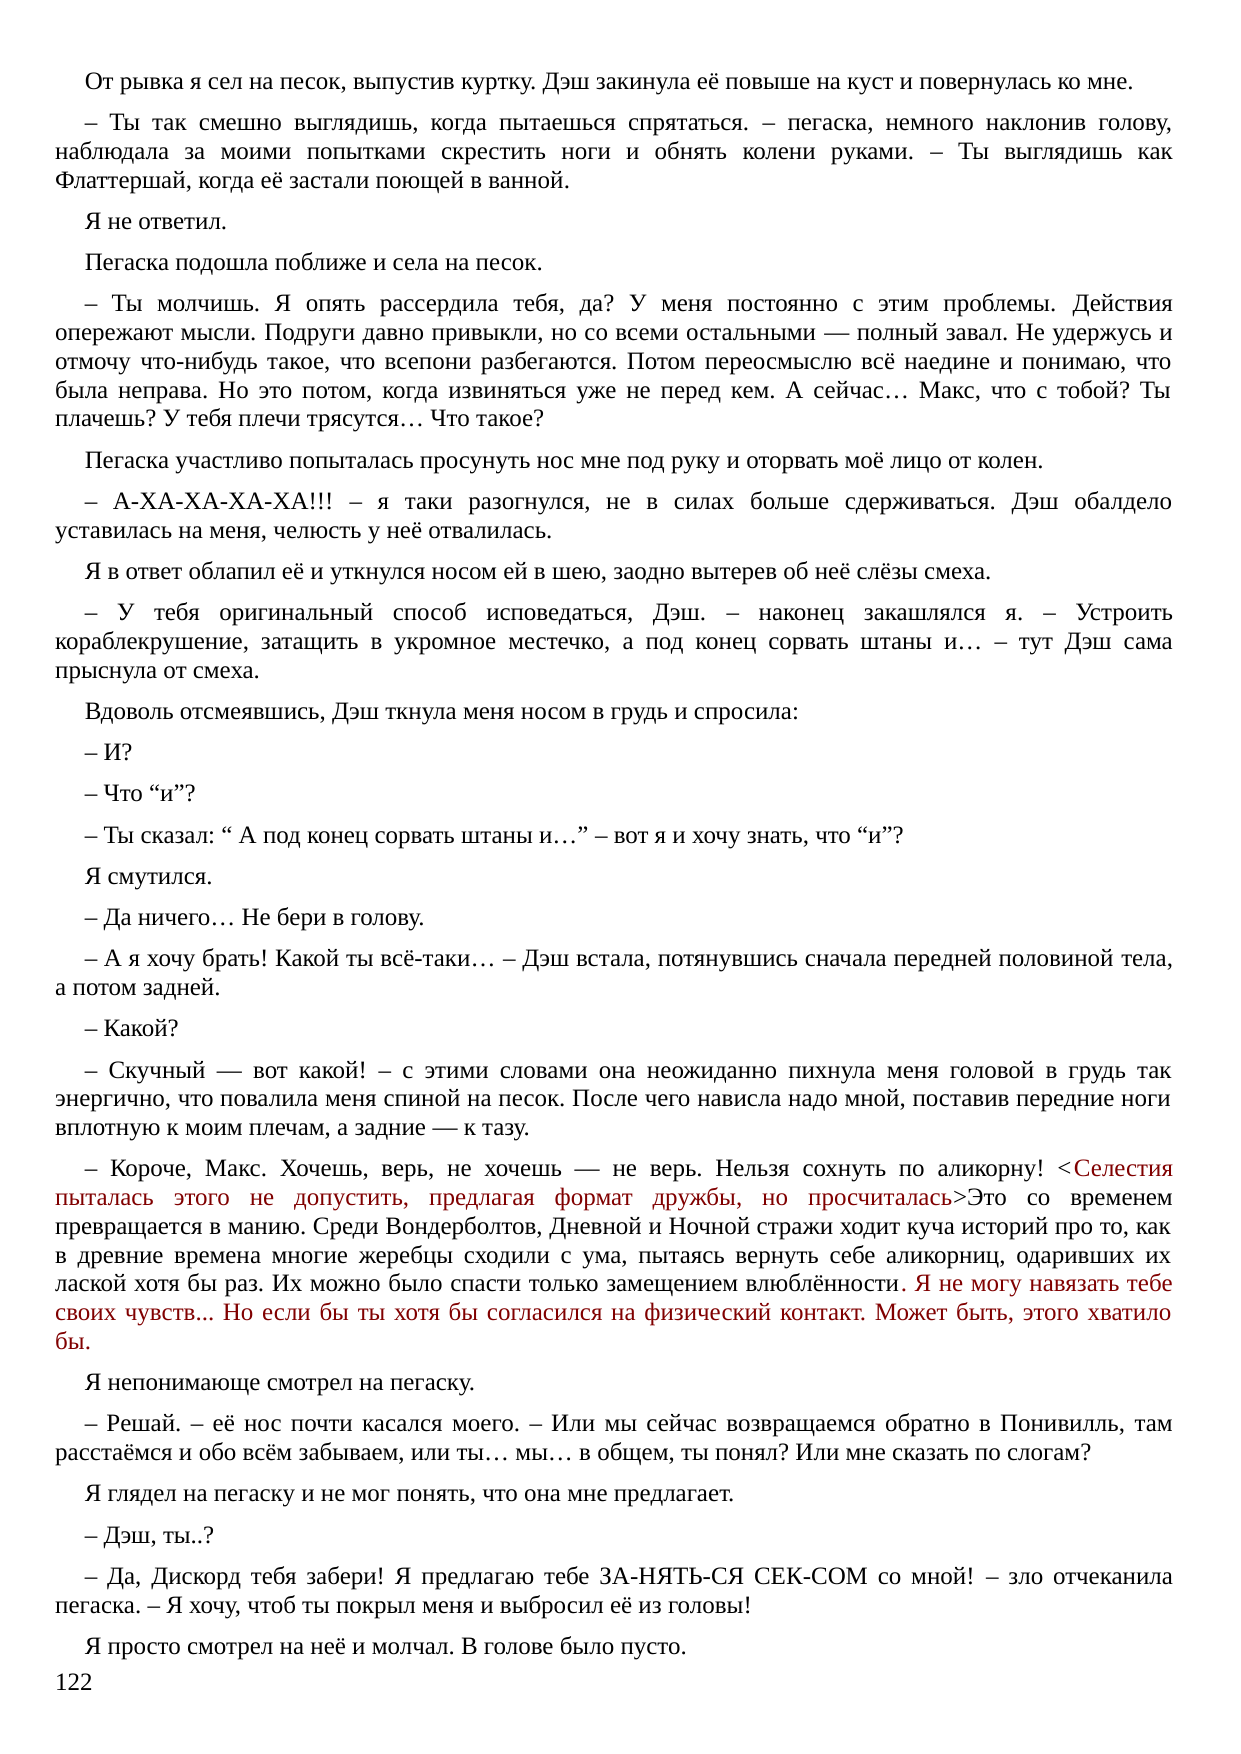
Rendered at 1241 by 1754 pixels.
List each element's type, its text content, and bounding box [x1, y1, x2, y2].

text – Да, Дискорд тебя забери! Я предлагаю тебе ЗА-НЯТЬ-СЯ СЕК-СОМ со мной! – зло отчеканила пегаска. – Я хочу, чтоб ты покрыл меня и выбросил её из головы! [55, 1561, 1173, 1618]
text Я глядел на пегаску и не мог понять, что она мне предлагает. [55, 1478, 1173, 1507]
text – А я хочу брать! Какой ты всё-таки… – Дэш встала, потянувшись сначала передней половиной тела, а потом задней. [55, 943, 1173, 1001]
text Пегаска участливо попыталась просунуть нос мне под руку и оторвать моё лицо от колен. [55, 445, 1173, 473]
text – Какой? [55, 1013, 1173, 1042]
text – У тебя оригинальный способ исповедаться, Дэш. – наконец закашлялся я. – Устроить кораблекрушение, затащить в укромное местечко, а под конец сорвать штаны и… – тут Дэш сама прыснула от смеха. [55, 597, 1173, 683]
text Вдоволь отсмеявшись, Дэш ткнула меня носом в грудь и спросила: [55, 696, 1173, 725]
text Я не ответил. [55, 206, 1173, 235]
text От рывка я сел на песок, выпустив куртку. Дэш закинула её повыше на куст и повернулась ко мне. [55, 66, 1173, 95]
text – Ты молчишь. Я опять рассердила тебя, да? У меня постоянно с этим проблемы. Действия опережают мысли. Подруги давно привыкли, но со всеми остальными — полный завал. Не удержусь и отмочу что-нибудь такое, что всепони разбегаются. Потом переосмыслю всё наедине и понимаю, что была неправа. Но это потом, когда извиняться уже не перед кем. А сейчас… Макс, что с тобой? Ты плачешь? У тебя плечи трясутся… Что такое? [55, 288, 1173, 432]
text Пегаска подошла поближе и села на песок. [55, 247, 1173, 276]
text – И? [55, 737, 1173, 766]
text – Что “и”? [55, 778, 1173, 807]
text – Ты так смешно выглядишь, когда пытаешься спрятаться. – пегаска, немного наклонив голову, наблюдала за моими попытками скрестить ноги и обнять колени руками. – Ты выглядишь как Флаттершай, когда её застали поющей в ванной. [55, 107, 1173, 193]
text Я просто смотрел на неё и молчал. В голове было пусто. [55, 1631, 1173, 1660]
text Я в ответ облапил её и уткнулся носом ей в шею, заодно вытерев об неё слёзы смеха. [55, 556, 1173, 585]
text – Решай. – её нос почти касался моего. – Или мы сейчас возвращаемся обратно в Понивилль, там расстаёмся и обо всём забываем, или ты… мы… в общем, ты понял? Или мне сказать по слогам? [55, 1408, 1173, 1466]
text – Дэш, ты..? [55, 1520, 1173, 1548]
text – Да ничего… Не бери в голову. [55, 902, 1173, 931]
text – Короче, Макс. Хочешь, верь, не хочешь — не верь. Нельзя сохнуть по аликорну! <Селестия пыталась этого не допустить, предлагая формат дружбы, но просчиталась>Это со временем превращается в манию. Среди Вондерболтов, Дневной и Ночной стражи ходит куча историй про то, как в древние времена многие жеребцы сходили с ума, пытаясь вернуть себе аликорниц, одаривших их лаской хотя бы раз. Их можно было спасти только замещением влюблённости. Я не могу навязать тебе своих чувств... Но если бы ты хотя бы согласился на физический контакт. Может быть, этого хватило бы. [55, 1153, 1173, 1355]
text – А-ХА-ХА-ХА-ХА!!! – я таки разогнулся, не в силах больше сдерживаться. Дэш обалдело уставилась на меня, челюсть у неё отвалилась. [55, 486, 1173, 543]
text Я непонимающе смотрел на пегаску. [55, 1367, 1173, 1396]
text Я смутился. [55, 861, 1173, 890]
text – Ты сказал: “ А под конец сорвать штаны и…” – вот я и хочу знать, что “и”? [55, 820, 1173, 848]
text – Скучный — вот какой! – с этими словами она неожиданно пихнула меня головой в грудь так энергично, что повалила меня спиной на песок. После чего нависла надо мной, поставив передние ноги вплотную к моим плечам, а задние — к тазу. [55, 1055, 1173, 1141]
